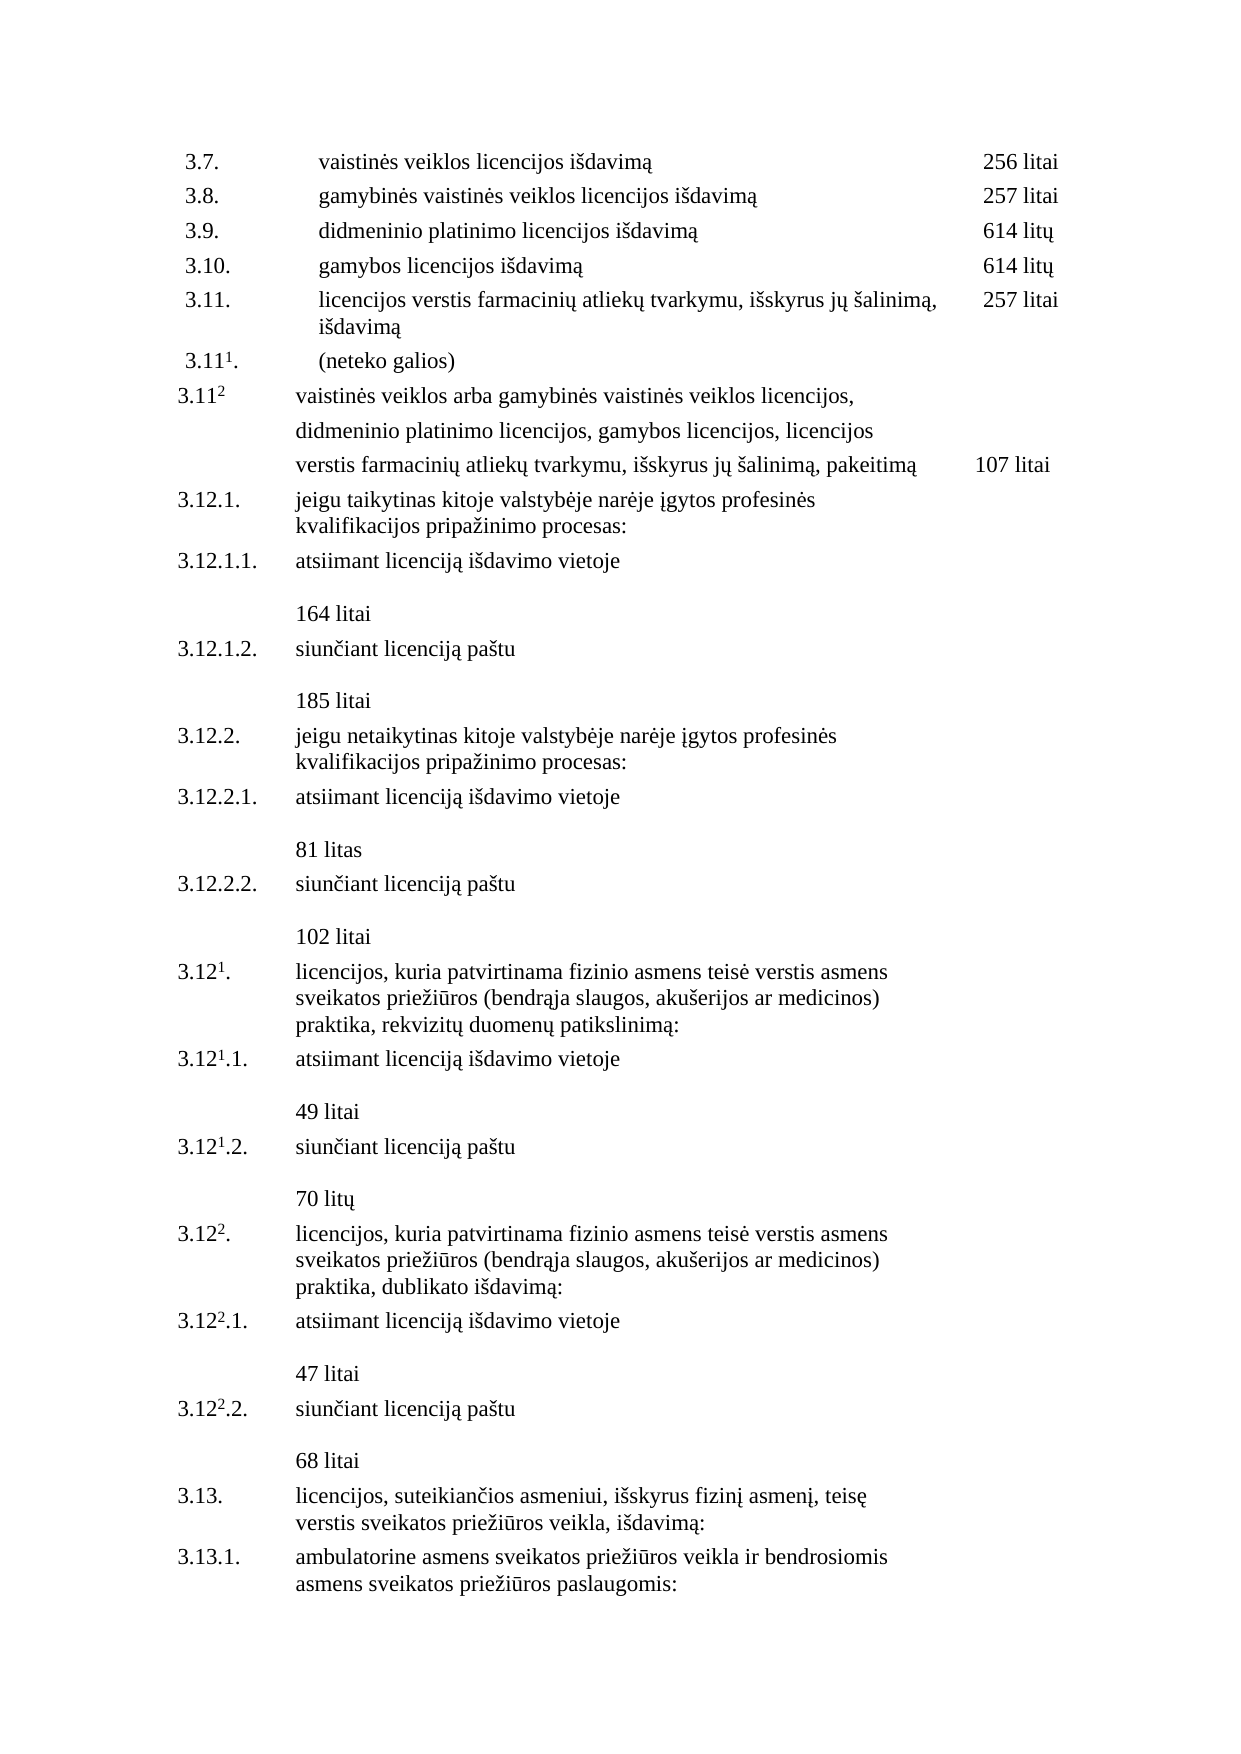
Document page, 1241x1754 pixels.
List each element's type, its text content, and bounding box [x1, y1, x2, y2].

table_cell 257 litai [972, 286, 1134, 347]
text 3.12.2.1. atsiimant licenciją išdavimo vietoje 81 litas [177, 783, 930, 862]
table_cell vaistinės veiklos licencijos išdavimą [307, 148, 972, 182]
table_cell 3.8. [174, 183, 307, 217]
text 3.12.1. jeigu taikytinas kitoje valstybėje narėje įgytos profesinės kvalifikacijos pripažinimo procesas: [177, 486, 930, 539]
text 3.122.2. siunčiant licenciją paštu 68 litai [177, 1395, 930, 1474]
table_cell 257 litai [972, 183, 1134, 217]
text 3.12.2. jeigu netaikytinas kitoje valstybėje narėje įgytos profesinės kvalifikacijos pripažinimo procesas: [177, 722, 930, 775]
table_cell 3.10. [174, 252, 307, 286]
text 3.121. licencijos, kuria patvirtinama fizinio asmens teisė verstis asmens sveikatos priežiūros (bendrąja slaugos, akušerijos ar medicinos) praktika, rekvizitų duomenų patikslinimą: [177, 958, 930, 1037]
text 3.121.1. atsiimant licenciją išdavimo vietoje 49 litai [177, 1045, 930, 1124]
table_cell didmeninio platinimo licencijos išdavimą [307, 217, 972, 252]
text didmeninio platinimo licencijos, gamybos licencijos, licencijos [177, 417, 1122, 443]
text 3.13.1. ambulatorine asmens sveikatos priežiūros veikla ir bendrosiomis asmens sveikatos priežiūros paslaugomis: [177, 1543, 930, 1596]
text 3.122.1. atsiimant licenciją išdavimo vietoje 47 litai [177, 1307, 930, 1387]
table_cell licencijos verstis farmacinių atliekų tvarkymu, išskyrus jų šalinimą, išdavimą [307, 286, 972, 347]
text 3.12.1.2. siunčiant licenciją paštu 185 litai [177, 635, 930, 714]
text verstis farmacinių atliekų tvarkymu, išskyrus jų šalinimą, pakeitimą 107 litai [177, 452, 1122, 478]
table_cell [972, 348, 1134, 382]
text 3.13. licencijos, suteikiančios asmeniui, išskyrus fizinį asmenį, teisę verstis sveikatos priežiūros veikla, išdavimą: [177, 1482, 930, 1535]
table_cell 256 litai [972, 148, 1134, 182]
table_cell gamybinės vaistinės veiklos licencijos išdavimą [307, 183, 972, 217]
table_cell (neteko galios) [307, 348, 972, 382]
text 3.12.1.1. atsiimant licenciją išdavimo vietoje 164 litai [177, 547, 930, 626]
text 3.121.2. siunčiant licenciją paštu 70 litų [177, 1133, 930, 1212]
text 3.12.2.2. siunčiant licenciją paštu 102 litai [177, 871, 930, 949]
text 3.122. licencijos, kuria patvirtinama fizinio asmens teisė verstis asmens sveikatos priežiūros (bendrąja slaugos, akušerijos ar medicinos) praktika, dublikato išdavimą: [177, 1220, 930, 1299]
text 3.112 vaistinės veiklos arba gamybinės vaistinės veiklos licencijos, [177, 382, 1122, 408]
table_cell 614 litų [972, 252, 1134, 286]
table_cell 3.11. [174, 286, 307, 347]
table_cell 614 litų [972, 217, 1134, 252]
table_cell 3.9. [174, 217, 307, 252]
table_cell 3.7. [174, 148, 307, 182]
table_cell gamybos licencijos išdavimą [307, 252, 972, 286]
table_cell 3.111. [174, 348, 307, 382]
